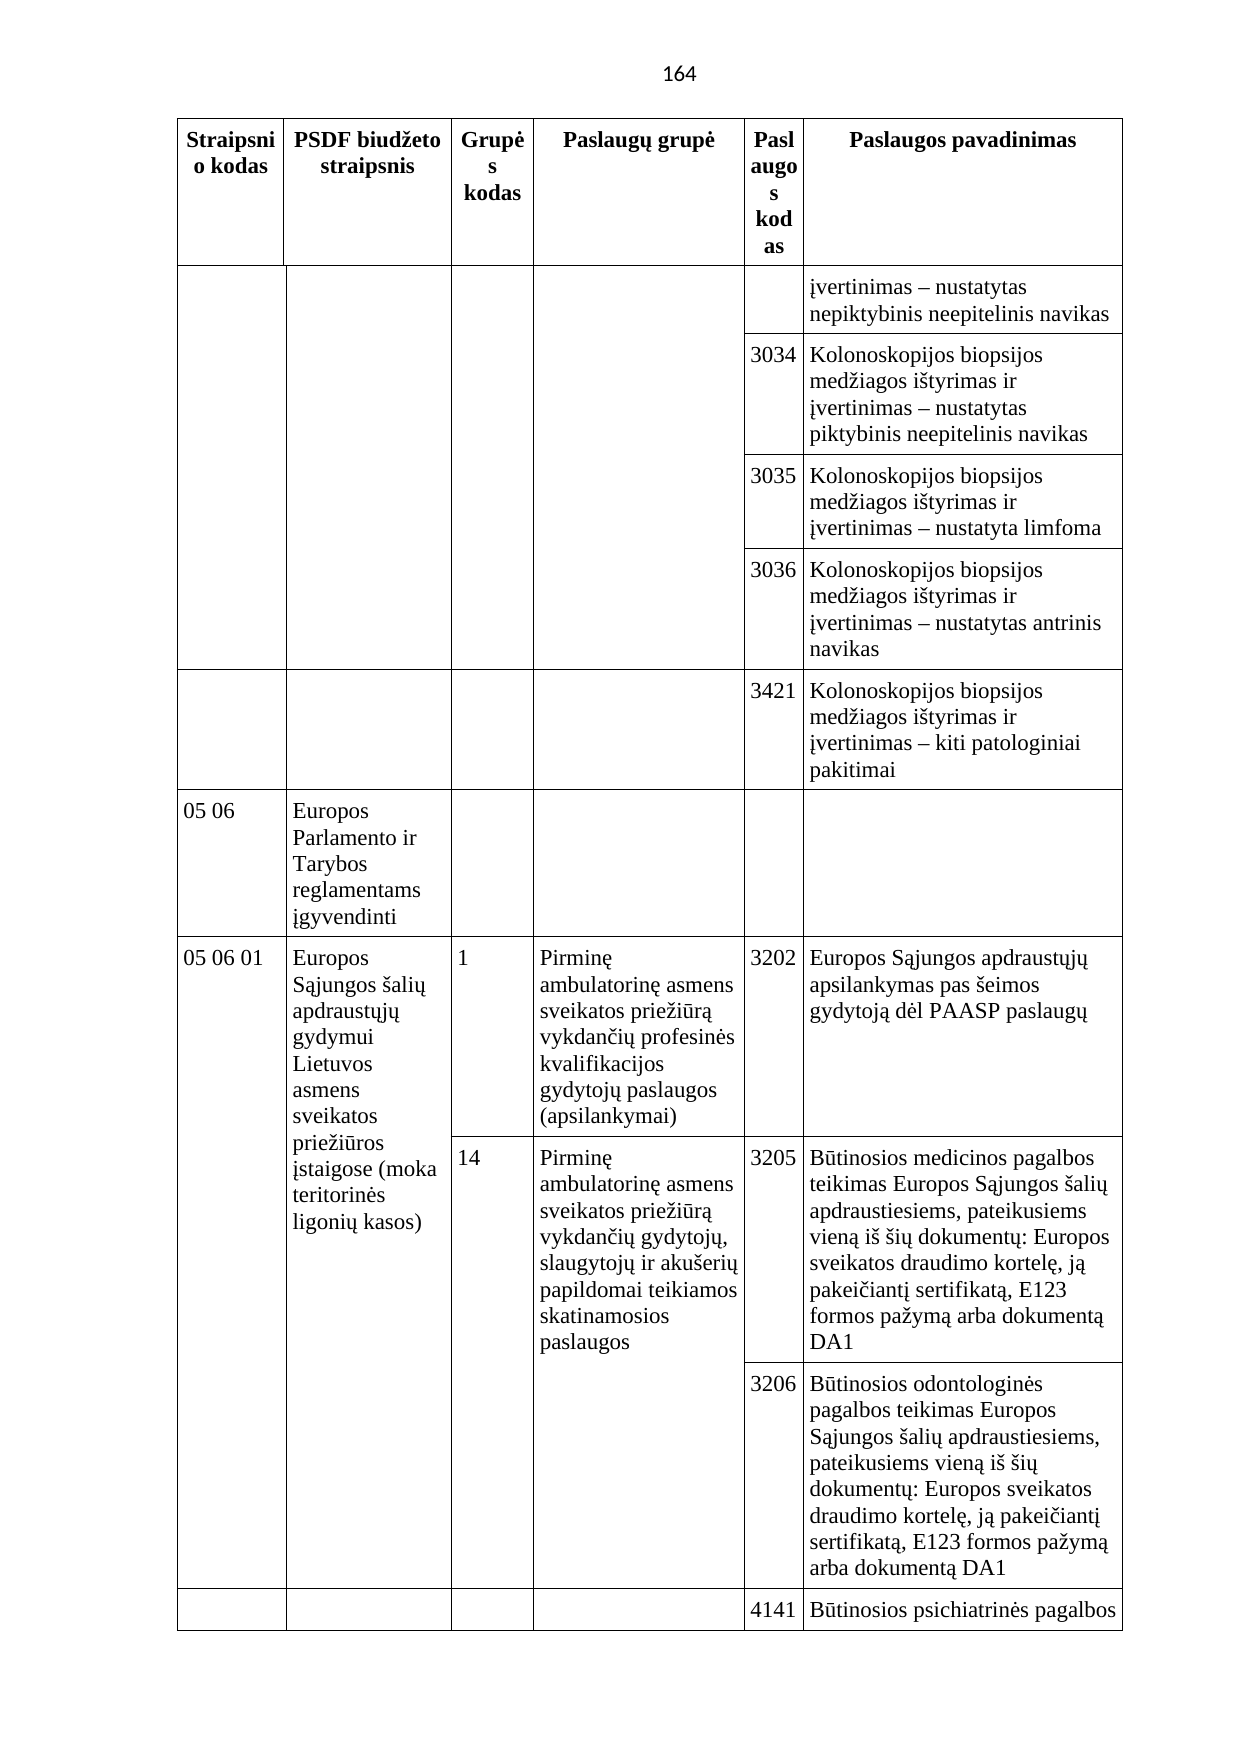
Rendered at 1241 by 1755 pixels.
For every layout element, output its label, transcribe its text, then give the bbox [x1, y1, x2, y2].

table_cell [452, 454, 533, 548]
table_cell 3036 [745, 549, 803, 668]
table_cell [745, 790, 803, 936]
table_header Grupės kodas [452, 119, 533, 265]
table_cell 05 06 01 [178, 937, 286, 1588]
table_cell 4141 [745, 1589, 803, 1629]
table_cell [452, 1589, 533, 1629]
table_cell 3205 [745, 1137, 803, 1362]
table_cell 14 [452, 1137, 533, 1588]
table_cell Pirminę ambulatorinę asmens sveikatos priežiūrą vykdančių gydytojų, slaugytojų ir akušerių papildomai teikiamos skatinamosios paslaugos [534, 1137, 744, 1588]
table_cell Kolonoskopijos biopsijos medžiagos ištyrimas ir įvertinimas – nustatytas antrinis navikas [804, 549, 1122, 668]
table_cell Europos Parlamento ir Tarybos reglamentams įgyvendinti [287, 790, 451, 936]
table_cell [178, 548, 286, 668]
table_cell [534, 670, 744, 789]
table_header Paslaugos pavadinimas [804, 119, 1122, 265]
table_cell [287, 548, 451, 668]
table_cell įvertinimas – nustatytas nepiktybinis neepitelinis navikas [804, 266, 1122, 333]
table_cell [452, 790, 533, 936]
table_cell [178, 266, 286, 333]
table_cell [452, 548, 533, 668]
table_cell [534, 266, 744, 333]
table_cell 1 [452, 937, 533, 1136]
table_cell Būtinosios odontologinės pagalbos teikimas Europos Sąjungos šalių apdraustiesiems, pateikusiems vieną iš šių dokumentų: Europos sveikatos draudimo kortelę, ją pakeičiantį sertifikatą, E123 formos pažymą arba dokumentą DA1 [804, 1363, 1122, 1588]
table_cell Būtinosios medicinos pagalbos teikimas Europos Sąjungos šalių apdraustiesiems, pateikusiems vieną iš šių dokumentų: Europos sveikatos draudimo kortelę, ją pakeičiantį sertifikatą, E123 formos pažymą arba dokumentą DA1 [804, 1137, 1122, 1362]
table_cell [287, 1589, 451, 1629]
table_cell [534, 548, 744, 668]
table_cell [534, 333, 744, 454]
table_cell [287, 454, 451, 548]
table_cell [178, 454, 286, 548]
table_cell Būtinosios psichiatrinės pagalbos [804, 1589, 1122, 1629]
table_cell [287, 333, 451, 454]
table_cell 05 06 [178, 790, 286, 936]
table_cell Europos Sąjungos apdraustųjų apsilankymas pas šeimos gydytoją dėl PAASP paslaugų [804, 937, 1122, 1136]
table_cell Europos Sąjungos šalių apdraustųjų gydymui Lietuvos asmens sveikatos priežiūros įstaigose (moka teritorinės ligonių kasos) [287, 937, 451, 1588]
table_cell [452, 670, 533, 789]
table_cell [178, 333, 286, 454]
table_cell Kolonoskopijos biopsijos medžiagos ištyrimas ir įvertinimas – nustatytas piktybinis neepitelinis navikas [804, 334, 1122, 454]
table_cell [534, 454, 744, 548]
table_cell Pirminę ambulatorinę asmens sveikatos priežiūrą vykdančių profesinės kvalifikacijos gydytojų paslaugos (apsilankymai) [534, 937, 744, 1136]
table_cell [178, 670, 286, 789]
table_cell [534, 790, 744, 936]
table_header Paslaugos kodas [745, 119, 803, 265]
table_cell 3034 [745, 334, 803, 454]
table_cell [804, 790, 1122, 936]
table_header Paslaugų grupė [534, 119, 744, 265]
table_cell [287, 266, 451, 333]
table_cell [534, 1589, 744, 1629]
table_cell 3206 [745, 1363, 803, 1588]
table_cell [287, 670, 451, 789]
table_header Straipsnio kodas [178, 119, 283, 265]
table_cell [178, 1589, 286, 1629]
table_cell 3421 [745, 670, 803, 789]
table_cell [745, 266, 803, 333]
table_cell 3035 [745, 455, 803, 548]
table_cell 3202 [745, 937, 803, 1136]
table_header PSDF biudžeto straipsnis [284, 119, 451, 265]
table_cell [452, 333, 533, 454]
table_cell Kolonoskopijos biopsijos medžiagos ištyrimas ir įvertinimas – nustatyta limfoma [804, 455, 1122, 548]
table_cell Kolonoskopijos biopsijos medžiagos ištyrimas ir įvertinimas – kiti patologiniai pakitimai [804, 670, 1122, 789]
table_cell [452, 266, 533, 333]
